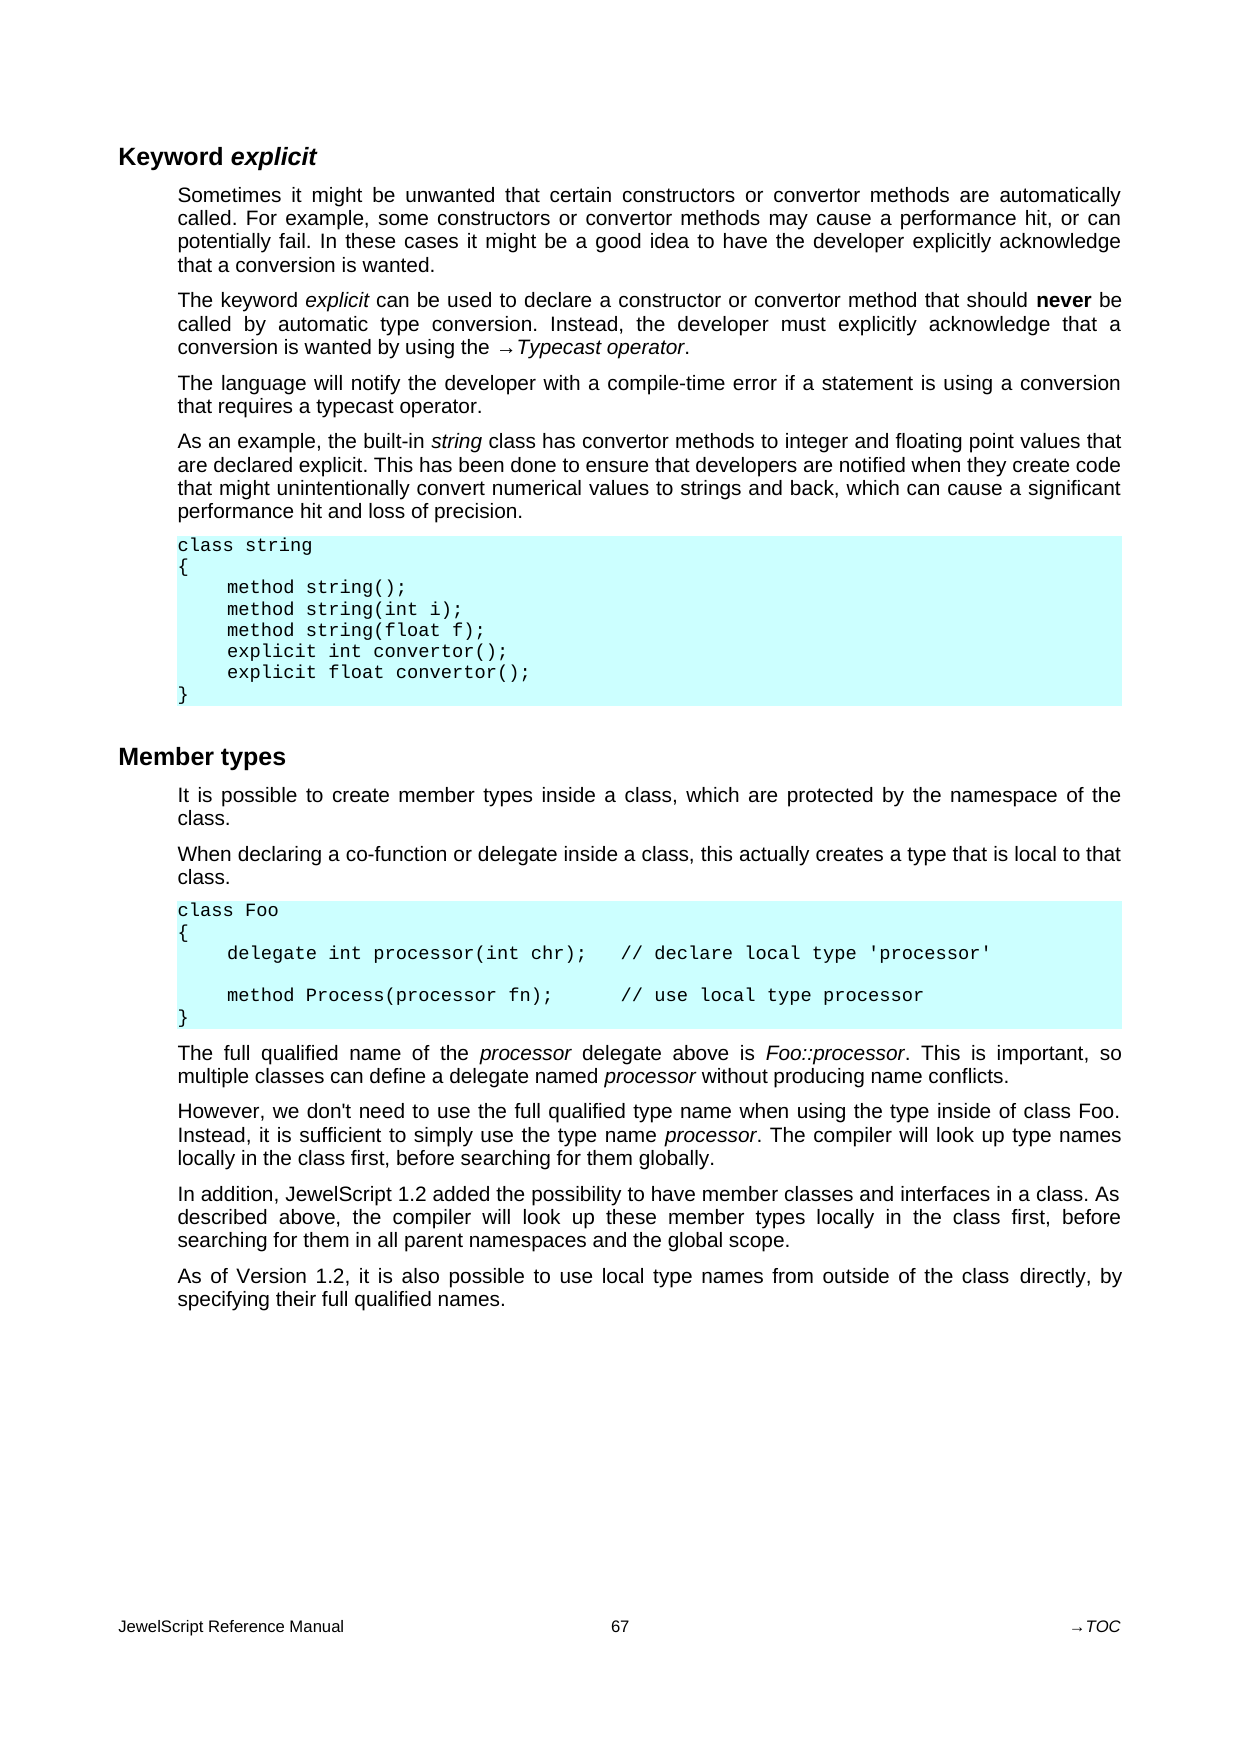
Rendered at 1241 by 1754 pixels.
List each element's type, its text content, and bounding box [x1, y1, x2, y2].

text When declaring a co-function or delegate inside a class, this actually creates a type that is local to that class. [177, 842, 1122, 889]
text In addition, JewelScript 1.2 added the possibility to have member classes and interfaces in a class. As described above, the compiler will look up these member types locally in the class first, before searching for them in all parent namespaces and the global scope. [177, 1182, 1122, 1252]
text As of Version 1.2, it is also possible to use local type names from outside of the class directly, by specifying their full qualified names. [177, 1264, 1122, 1311]
subtitle Member types [118, 743, 1122, 771]
text Sometimes it might be unwanted that certain constructors or convertor methods are automatically called. For example, some constructors or convertor methods may cause a performance hit, or can potentially fail. In these cases it might be a good idea to have the developer explicitly acknowledge that a conversion is wanted. [177, 183, 1122, 276]
text The language will notify the developer with a compile-time error if a statement is using a conversion that requires a typecast operator. [177, 371, 1122, 418]
text As an example, the built-in string class has convertor methods to integer and floating point values that are declared explicit. This has been done to ensure that developers are notified when they create code that might unintentionally convert numerical values to strings and back, which can cause a significant performance hit and loss of precision. [177, 430, 1122, 523]
text class string { method string(); method string(int i); method string(float f); explicit int convertor(); explicit float convertor(); } [177, 536, 1122, 706]
subtitle Keyword explicit [118, 143, 1122, 171]
text The keyword explicit can be used to declare a constructor or convertor method that should never be called by automatic type conversion. Instead, the developer must explicitly acknowledge that a conversion is wanted by using the →Typecast operator. [177, 289, 1122, 359]
text However, we don't need to use the full qualified type name when using the type inside of class Foo. Instead, it is sufficient to simply use the type name processor. The compiler will look up type names locally in the class first, before searching for them globally. [177, 1100, 1122, 1170]
text class Foo { delegate int processor(int chr); // declare local type 'processor' method Process(processor fn); // use local type processor } [177, 901, 1122, 1029]
text It is possible to create member types inside a class, which are protected by the namespace of the class. [177, 783, 1122, 830]
text The full qualified name of the processor delegate above is Foo::processor. This is important, so multiple classes can define a delegate named processor without producing name conflicts. [177, 1041, 1122, 1088]
